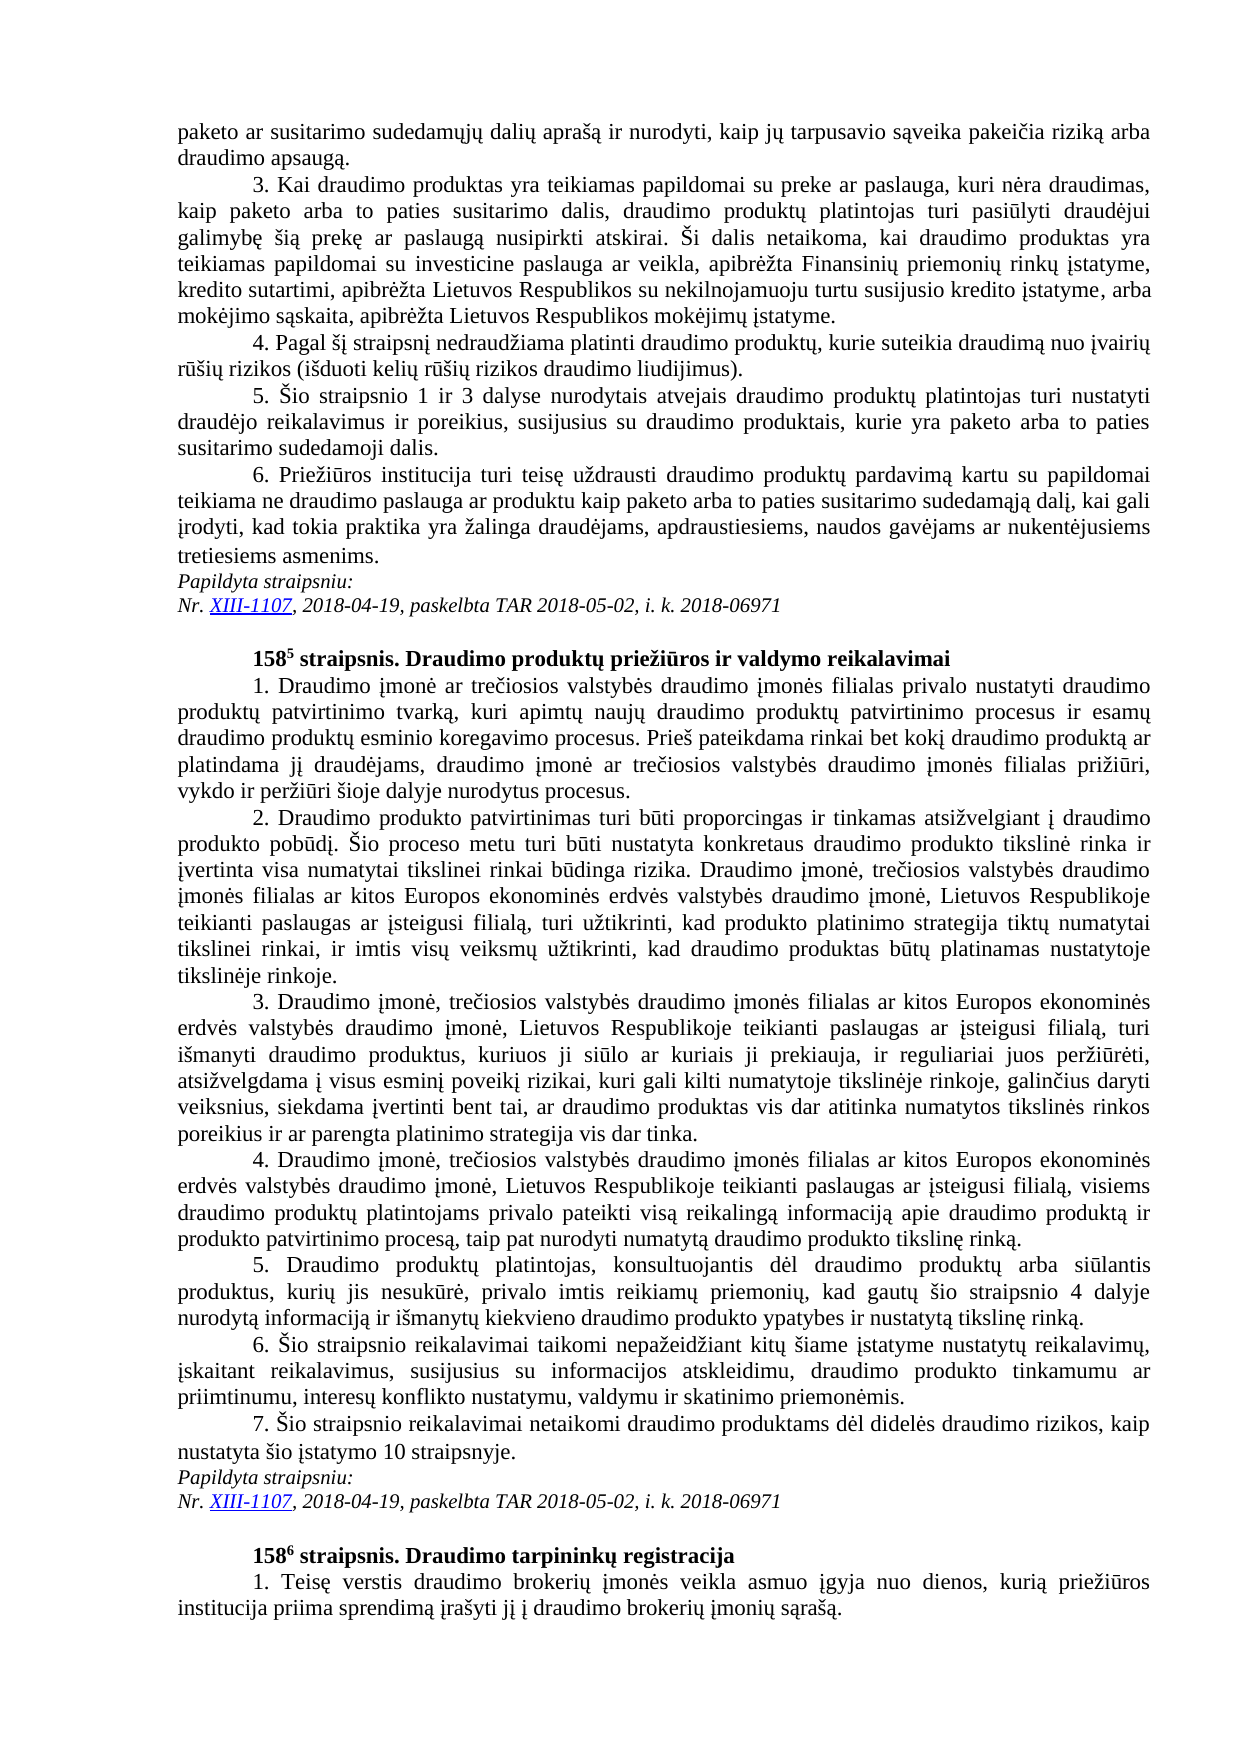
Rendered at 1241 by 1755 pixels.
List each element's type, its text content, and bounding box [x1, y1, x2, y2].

text 2. Draudimo produkto patvirtinimas turi būti proporcingas ir tinkamas atsižvelgiant į draudimo produkto pobūdį. Šio proceso metu turi būti nustatyta konkretaus draudimo produkto tikslinė rinka ir įvertinta visa numatytai tikslinei rinkai būdinga rizika. Draudimo įmonė, trečiosios valstybės draudimo įmonės filialas ar kitos Europos ekonominės erdvės valstybės draudimo įmonė, Lietuvos Respublikoje teikianti paslaugas ar įsteigusi filialą, turi užtikrinti, kad produkto platinimo strategija tiktų numatytai tikslinei rinkai, ir imtis visų veiksmų užtikrinti, kad draudimo produktas būtų platinamas nustatytoje tikslinėje rinkoje. [177, 803, 1152, 988]
text Nr. XIII-1107, 2018-04-19, paskelbta TAR 2018-05-02, i. k. 2018-06971 [177, 1489, 1152, 1513]
text Papildyta straipsniu: [177, 568, 1152, 593]
text 3. Kai draudimo produktas yra teikiamas papildomai su preke ar paslauga, kuri nėra draudimas, kaip paketo arba to paties susitarimo dalis, draudimo produktų platintojas turi pasiūlyti draudėjui galimybę šią prekę ar paslaugą nusipirkti atskirai. Ši dalis netaikoma, kai draudimo produktas yra teikiamas papildomai su investicine paslauga ar veikla, apibrėžta Finansinių priemonių rinkų įstatyme, kredito sutartimi, apibrėžta Lietuvos Respublikos su nekilnojamuoju turtu susijusio kredito įstatyme, arba mokėjimo sąskaita, apibrėžta Lietuvos Respublikos mokėjimų įstatyme. [177, 171, 1152, 329]
text 3. Draudimo įmonė, trečiosios valstybės draudimo įmonės filialas ar kitos Europos ekonominės erdvės valstybės draudimo įmonė, Lietuvos Respublikoje teikianti paslaugas ar įsteigusi filialą, turi išmanyti draudimo produktus, kuriuos ji siūlo ar kuriais ji prekiauja, ir reguliariai juos peržiūrėti, atsižvelgdama į visus esminį poveikį rizikai, kuri gali kilti numatytoje tikslinėje rinkoje, galinčius daryti veiksnius, siekdama įvertinti bent tai, ar draudimo produktas vis dar atitinka numatytos tikslinės rinkos poreikius ir ar parengta platinimo strategija vis dar tinka. [177, 988, 1152, 1146]
text 6. Šio straipsnio reikalavimai taikomi nepažeidžiant kitų šiame įstatyme nustatytų reikalavimų, įskaitant reikalavimus, susijusius su informacijos atskleidimu, draudimo produkto tinkamumu ar priimtinumu, interesų konflikto nustatymu, valdymu ir skatinimo priemonėmis. [177, 1331, 1152, 1410]
text 4. Draudimo įmonė, trečiosios valstybės draudimo įmonės filialas ar kitos Europos ekonominės erdvės valstybės draudimo įmonė, Lietuvos Respublikoje teikianti paslaugas ar įsteigusi filialą, visiems draudimo produktų platintojams privalo pateikti visą reikalingą informaciją apie draudimo produktą ir produkto patvirtinimo procesą, taip pat nurodyti numatytą draudimo produkto tikslinę rinką. [177, 1146, 1152, 1252]
text 4. Pagal šį straipsnį nedraudžiama platinti draudimo produktų, kurie suteikia draudimą nuo įvairių rūšių rizikos (išduoti kelių rūšių rizikos draudimo liudijimus). [177, 329, 1152, 382]
text 6. Priežiūros institucija turi teisę uždrausti draudimo produktų pardavimą kartu su papildomai teikiama ne draudimo paslauga ar produktu kaip paketo arba to paties susitarimo sudedamąją dalį, kai gali įrodyti, kad tokia praktika yra žalinga draudėjams, apdraustiesiems, naudos gavėjams ar nukentėjusiems tretiesiems asmenims. [177, 461, 1152, 568]
text 7. Šio straipsnio reikalavimai netaikomi draudimo produktams dėl didelės draudimo rizikos, kaip nustatyta šio įstatymo 10 straipsnyje. [177, 1410, 1152, 1465]
text paketo ar susitarimo sudedamųjų dalių aprašą ir nurodyti, kaip jų tarpusavio sąveika pakeičia riziką arba draudimo apsaugą. [177, 118, 1152, 171]
text 5. Draudimo produktų platintojas, konsultuojantis dėl draudimo produktų arba siūlantis produktus, kurių jis nesukūrė, privalo imtis reikiamų priemonių, kad gautų šio straipsnio 4 dalyje nurodytą informaciją ir išmanytų kiekvieno draudimo produkto ypatybes ir nustatytą tikslinę rinką. [177, 1252, 1152, 1331]
text Papildyta straipsniu: [177, 1465, 1152, 1489]
text 1. Draudimo įmonė ar trečiosios valstybės draudimo įmonės filialas privalo nustatyti draudimo produktų patvirtinimo tvarką, kuri apimtų naujų draudimo produktų patvirtinimo procesus ir esamų draudimo produktų esminio koregavimo procesus. Prieš pateikdama rinkai bet kokį draudimo produktą ar platindama jį draudėjams, draudimo įmonė ar trečiosios valstybės draudimo įmonės filialas prižiūri, vykdo ir peržiūri šioje dalyje nurodytus procesus. [177, 672, 1152, 803]
text 1585 straipsnis. Draudimo produktų priežiūros ir valdymo reikalavimai [177, 645, 1152, 672]
text 1. Teisę verstis draudimo brokerių įmonės veikla asmuo įgyja nuo dienos, kurią priežiūros institucija priima sprendimą įrašyti jį į draudimo brokerių įmonių sąrašą. [177, 1568, 1152, 1621]
text Nr. XIII-1107, 2018-04-19, paskelbta TAR 2018-05-02, i. k. 2018-06971 [177, 593, 1152, 617]
text 5. Šio straipsnio 1 ir 3 dalyse nurodytais atvejais draudimo produktų platintojas turi nustatyti draudėjo reikalavimus ir poreikius, susijusius su draudimo produktais, kurie yra paketo arba to paties susitarimo sudedamoji dalis. [177, 382, 1152, 461]
text 1586 straipsnis. Draudimo tarpininkų registracija [177, 1542, 1152, 1568]
